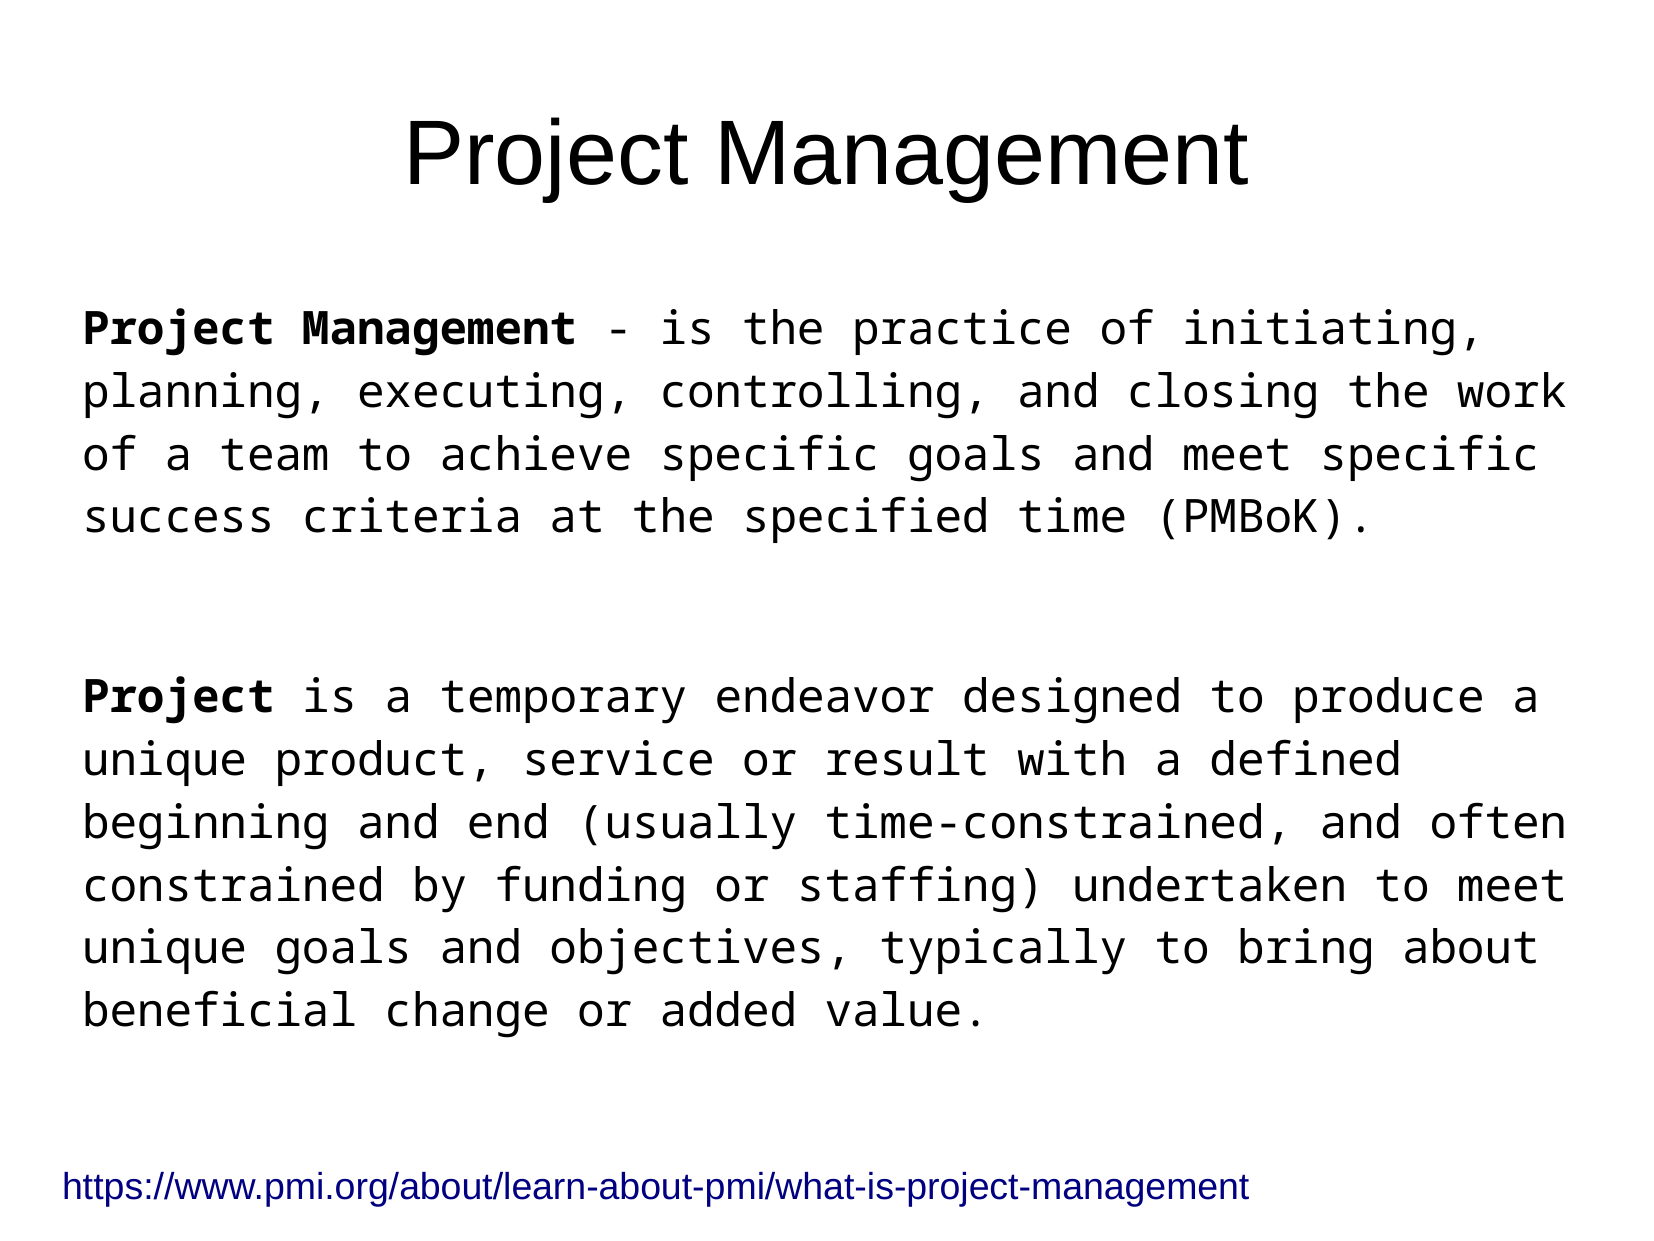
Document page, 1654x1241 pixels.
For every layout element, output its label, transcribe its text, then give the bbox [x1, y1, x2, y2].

title Project Management [82, 49, 1571, 257]
list Project Management - is the practice of initiating, planning, executing, controlling, and closing the work of a team to achieve specific goals and meet specific success criteria at the specified time (PMBoK). Project is a temporary endeavor designed to produce a unique product, service or result with a defined beginning and end (usually time-constrained, and often constrained by funding or staffing) undertaken to meet unique goals and objectives, typically to bring about beneficial change or added value. [82, 295, 1571, 1099]
text_box https://www.pmi.org/about/learn-about-pmi/what-is-project-management [47, 1157, 1347, 1241]
